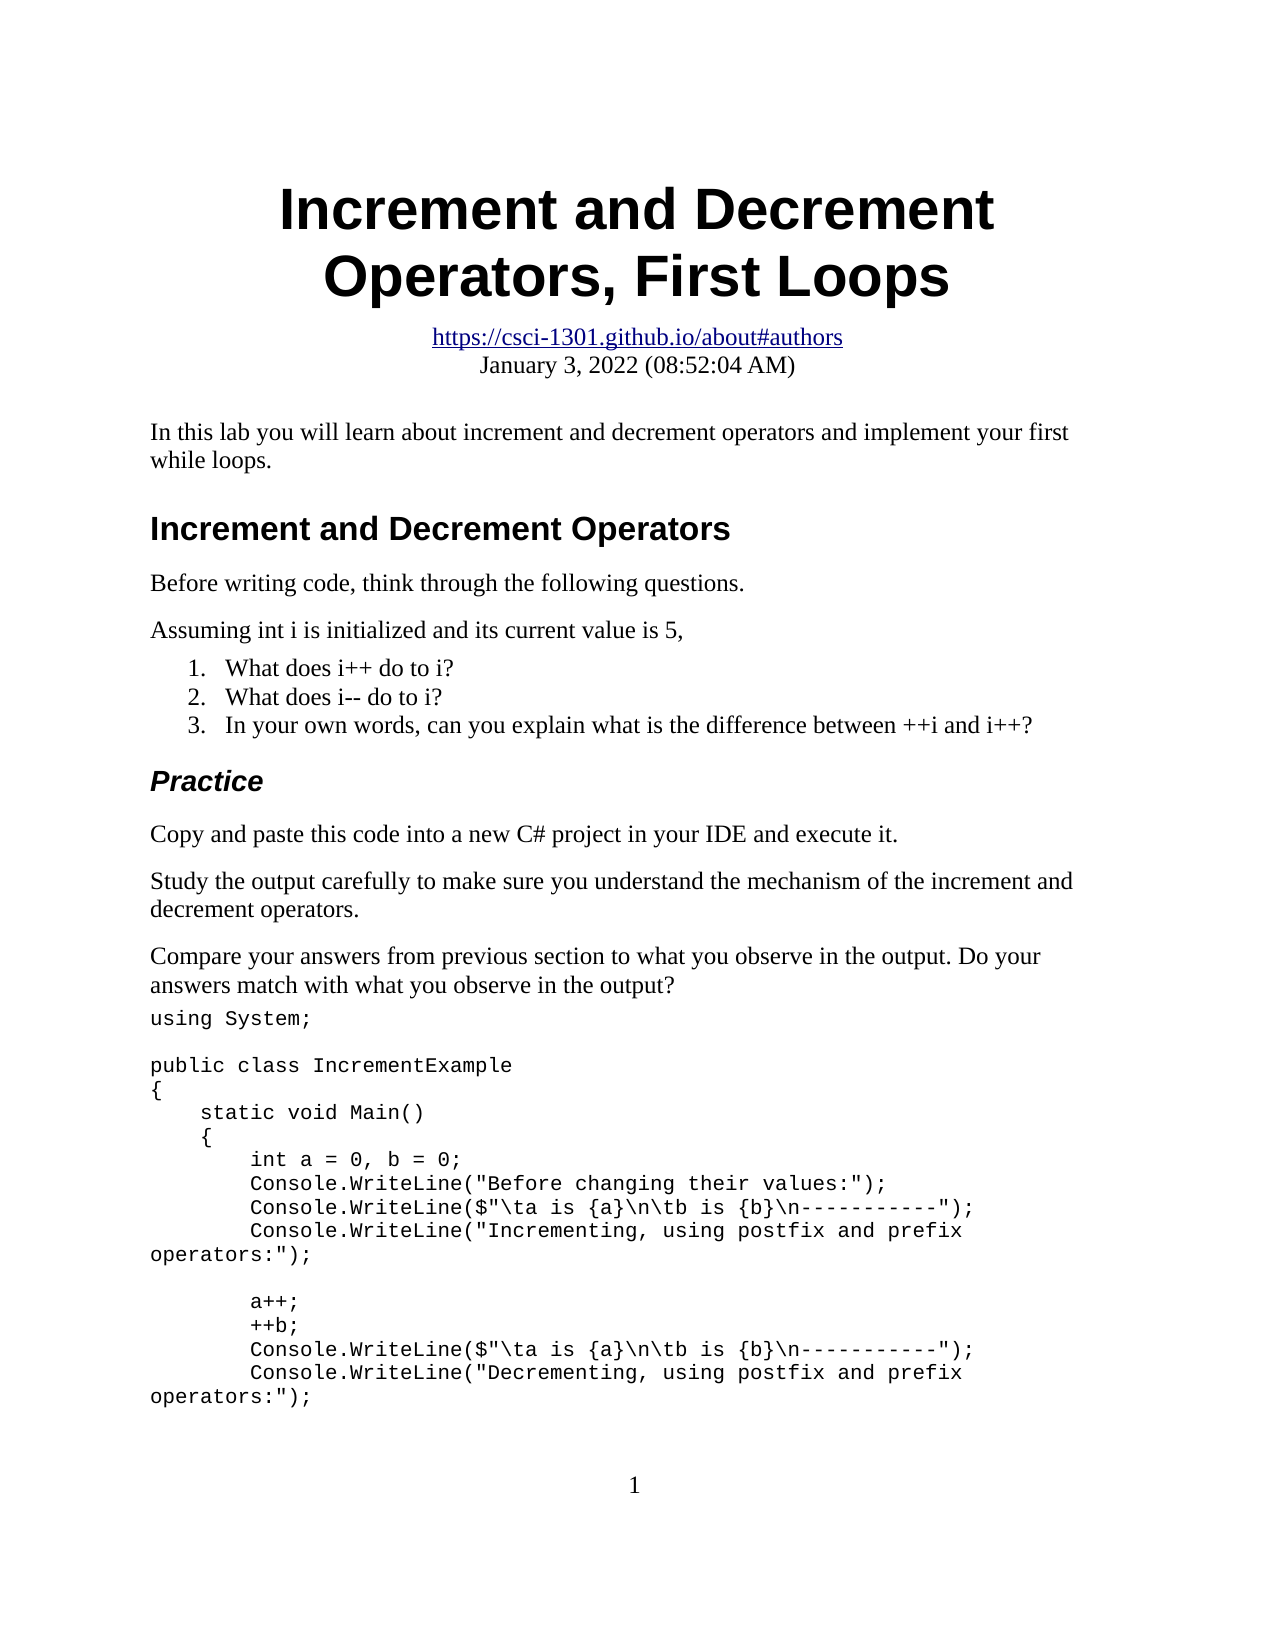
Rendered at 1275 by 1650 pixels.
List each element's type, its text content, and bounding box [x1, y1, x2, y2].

title Increment and Decrement Operators, First Loops [150, 175, 1125, 309]
text ++b; [150, 1315, 1125, 1339]
text public class IncrementExample [150, 1055, 1125, 1078]
text January 3, 2022 (08:52:04 AM) [150, 350, 1125, 379]
text Before writing code, think through the following questions. [150, 568, 1125, 597]
text Study the output carefully to make sure you understand the mechanism of the increment and decrement operators. [150, 866, 1125, 923]
text In this lab you will learn about increment and decrement operators and implement your first while loops. [150, 417, 1125, 474]
list What does i++ do to i? [187, 653, 1125, 682]
text Console.WriteLine("Incrementing, using postfix and prefix operators:"); [150, 1220, 1125, 1268]
text Compare your answers from previous section to what you observe in the output. Do your answers match with what you observe in the output? [150, 941, 1125, 999]
list In your own words, can you explain what is the difference between ++i and i++? [187, 710, 1125, 739]
text Console.WriteLine($"\ta is {a}\n\tb is {b}\n-----------"); [150, 1197, 1125, 1220]
text Console.WriteLine($"\ta is {a}\n\tb is {b}\n-----------"); [150, 1339, 1125, 1362]
text { [150, 1078, 1125, 1102]
text Copy and paste this code into a new C# project in your IDE and execute it. [150, 819, 1125, 848]
text using System; [150, 1008, 1125, 1031]
text Assuming int i is initialized and its current value is 5, [150, 615, 1125, 644]
text a++; [150, 1291, 1125, 1315]
text Console.WriteLine("Before changing their values:"); [150, 1173, 1125, 1197]
subtitle Increment and Decrement Operators [150, 508, 1125, 547]
text int a = 0, b = 0; [150, 1149, 1125, 1173]
subtitle Practice [150, 764, 1125, 798]
text https://csci-1301.github.io/about#authors [150, 322, 1125, 350]
text static void Main() [150, 1102, 1125, 1126]
text Console.WriteLine("Decrementing, using postfix and prefix operators:"); [150, 1362, 1125, 1409]
list What does i-- do to i? [187, 682, 1125, 710]
text { [150, 1126, 1125, 1149]
